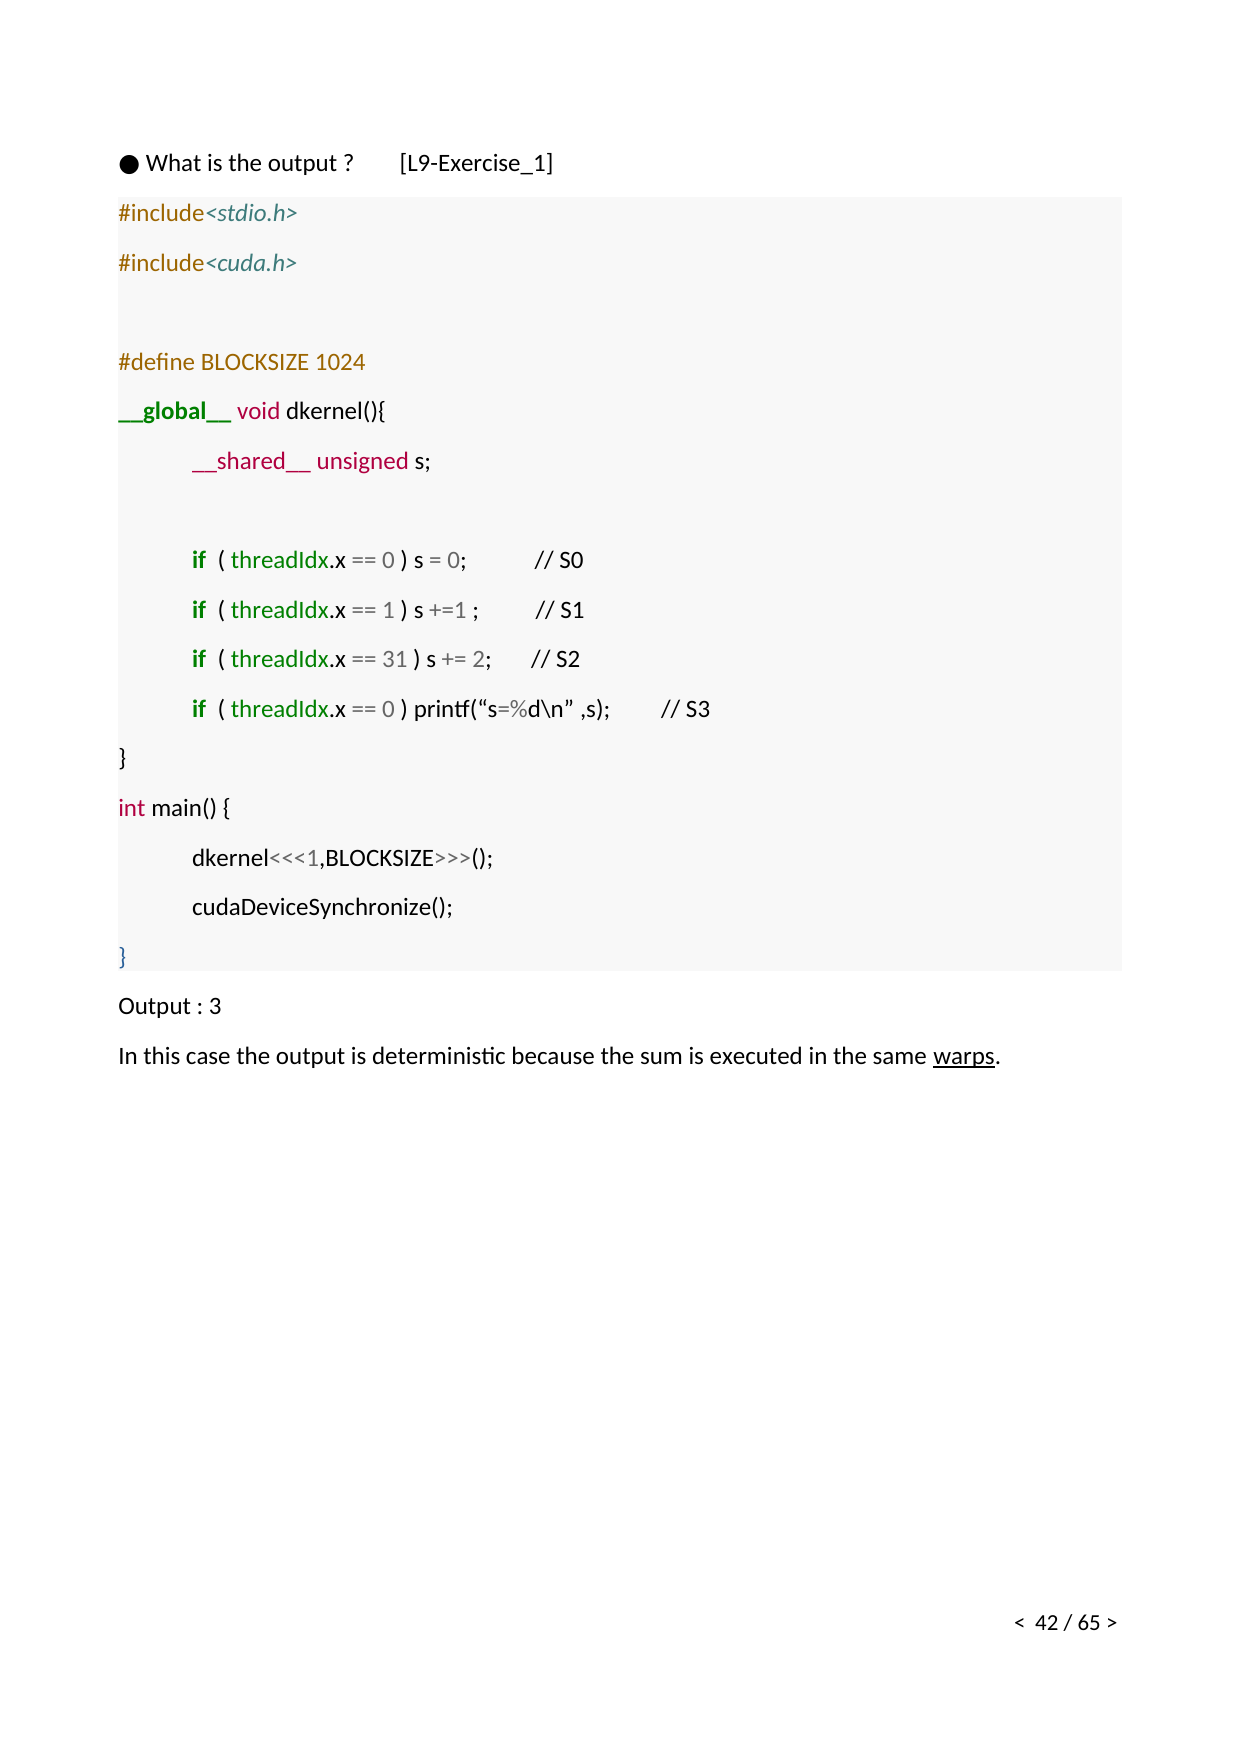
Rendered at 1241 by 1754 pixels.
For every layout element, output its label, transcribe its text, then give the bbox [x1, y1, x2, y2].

text if ( threadIdx.x == 0 ) printf(“s=%d\n” ,s); // S3 [118, 693, 1122, 723]
text __global__ void dkernel(){ [118, 396, 1122, 426]
text } [118, 743, 1122, 773]
text if ( threadIdx.x == 0 ) s = 0; // S0 [118, 544, 1122, 575]
text int main() { [118, 792, 1122, 823]
text #include<cuda.h> [118, 247, 1122, 277]
text } [118, 941, 1122, 971]
text Output : 3 [118, 991, 1122, 1021]
text dkernel<<<1,BLOCKSIZE>>>(); [118, 842, 1122, 872]
text if ( threadIdx.x == 31 ) s += 2; // S2 [118, 643, 1122, 674]
text __shared__ unsigned s; [118, 445, 1122, 476]
text if ( threadIdx.x == 1 ) s +=1 ; // S1 [118, 594, 1122, 624]
text #include<stdio.h> [118, 197, 1122, 228]
text ● What is the output ? [L9-Exercise_1] [118, 148, 1122, 178]
text cudaDeviceSynchronize(); [118, 891, 1122, 922]
text #define BLOCKSIZE 1024 [118, 346, 1122, 376]
text In this case the output is deterministic because the sum is executed in the same warps. [118, 1040, 1122, 1071]
